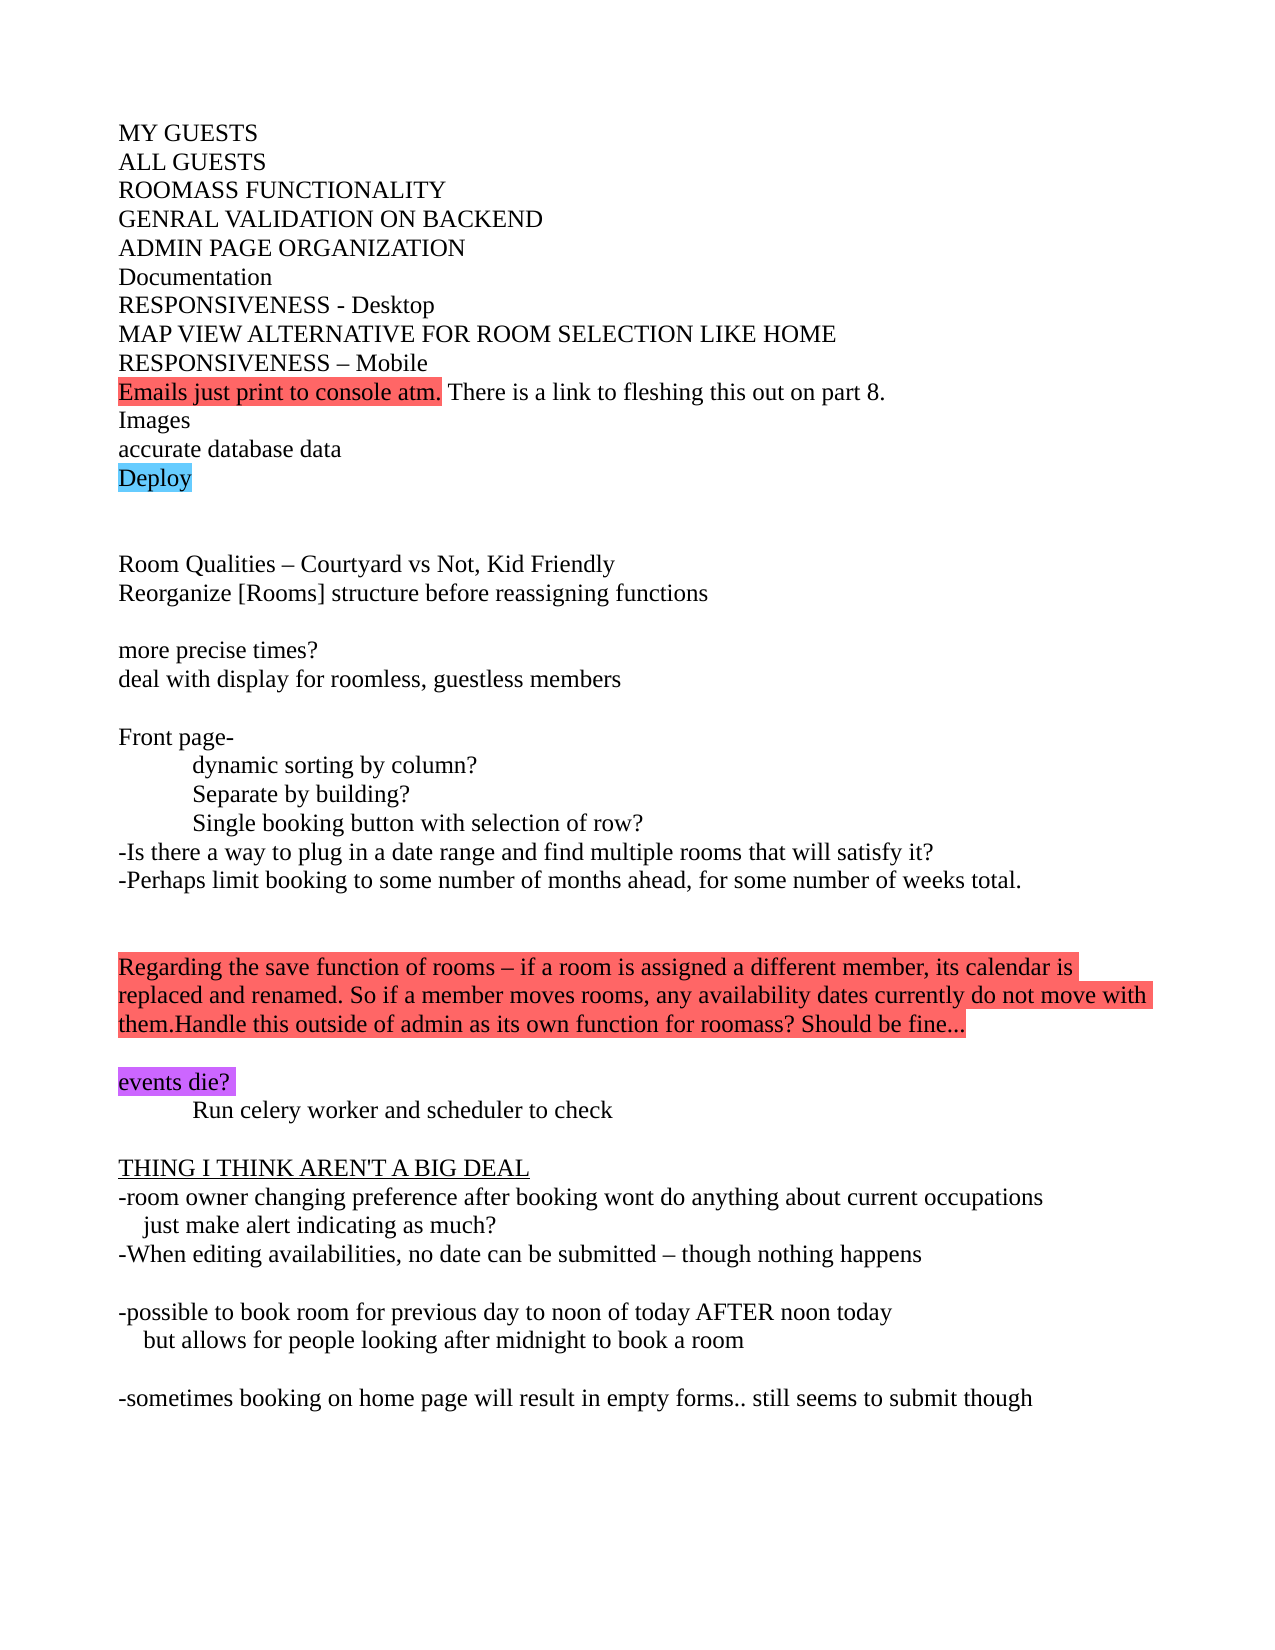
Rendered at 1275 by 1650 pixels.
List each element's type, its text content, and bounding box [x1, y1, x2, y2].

text Single booking button with selection of row? [118, 808, 1157, 837]
text GENRAL VALIDATION ON BACKEND [118, 204, 1157, 233]
text ROOMASS FUNCTIONALITY [118, 176, 1157, 204]
text Reorganize [Rooms] structure before reassigning functions [118, 578, 1157, 607]
text -Is there a way to plug in a date range and find multiple rooms that will satisfy it? [118, 837, 1157, 866]
text more precise times? [118, 636, 1157, 664]
text Emails just print to console atm. There is a link to fleshing this out on part 8. [118, 377, 1157, 406]
text ALL GUESTS [118, 147, 1157, 176]
text just make alert indicating as much? [118, 1211, 1157, 1239]
text Room Qualities – Courtyard vs Not, Kid Friendly [118, 549, 1157, 578]
text Documentation [118, 262, 1157, 291]
text -possible to book room for previous day to noon of today AFTER noon today [118, 1297, 1157, 1326]
text -Perhaps limit booking to some number of months ahead, for some number of weeks total. [118, 866, 1157, 894]
text but allows for people looking after midnight to book a room [118, 1326, 1157, 1354]
text -When editing availabilities, no date can be submitted – though nothing happens [118, 1239, 1157, 1268]
text accurate database data [118, 434, 1157, 463]
text Deploy [118, 463, 1157, 492]
text dynamic sorting by column? [118, 751, 1157, 779]
text Separate by building? [118, 779, 1157, 808]
text RESPONSIVENESS - Desktop [118, 291, 1157, 319]
text Front page- [118, 722, 1157, 751]
text Regarding the save function of rooms – if a room is assigned a different member, its calendar is replaced and renamed. So if a member moves rooms, any availability dates currently do not move with them.Handle this outside of admin as its own function for roomass? Should be fine... [118, 952, 1157, 1038]
text Images [118, 406, 1157, 434]
text -sometimes booking on home page will result in empty forms.. still seems to submit though [118, 1383, 1157, 1412]
text MAP VIEW ALTERNATIVE FOR ROOM SELECTION LIKE HOME [118, 319, 1157, 348]
text MY GUESTS [118, 118, 1157, 147]
text Run celery worker and scheduler to check [118, 1096, 1157, 1124]
text RESPONSIVENESS – Mobile [118, 348, 1157, 377]
text ADMIN PAGE ORGANIZATION [118, 233, 1157, 262]
text -room owner changing preference after booking wont do anything about current occupations [118, 1182, 1157, 1211]
text deal with display for roomless, guestless members [118, 664, 1157, 693]
text events die? [118, 1067, 1157, 1096]
text THING I THINK AREN'T A BIG DEAL [118, 1153, 1157, 1182]
